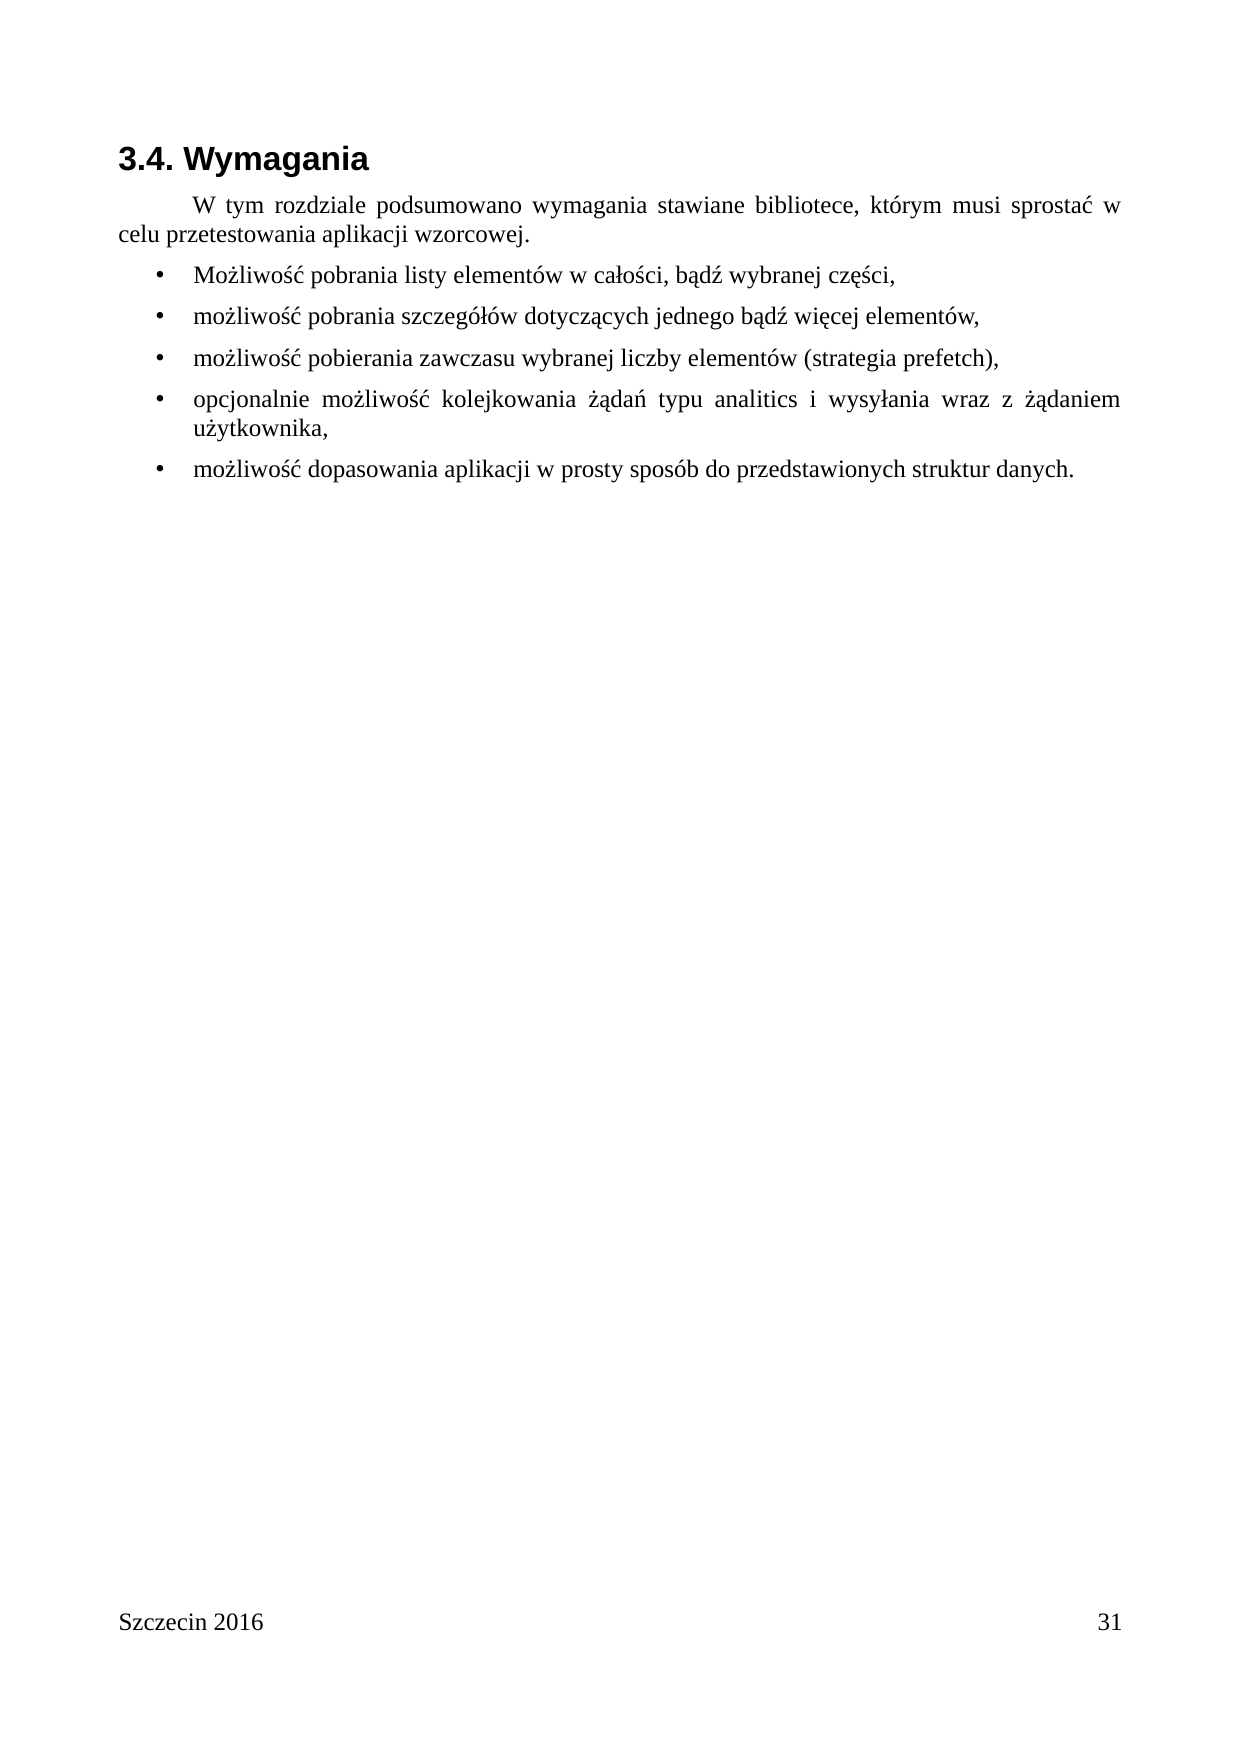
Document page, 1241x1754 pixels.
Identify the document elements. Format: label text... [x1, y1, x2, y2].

text W tym rozdziale podsumowano wymagania stawiane bibliotece, którym musi sprostać w celu przetestowania aplikacji wzorcowej. [118, 190, 1122, 248]
list Możliwość pobrania listy elementów w całości, bądź wybranej części, [156, 260, 1122, 289]
list możliwość pobrania szczegółów dotyczących jednego bądź więcej elementów, [156, 301, 1122, 330]
list opcjonalnie możliwość kolejkowania żądań typu analitics i wysyłania wraz z żądaniem użytkownika, [156, 384, 1122, 441]
list możliwość dopasowania aplikacji w prosty sposób do przedstawionych struktur danych. [156, 454, 1122, 483]
subtitle 3.4. Wymagania [118, 139, 1122, 178]
list możliwość pobierania zawczasu wybranej liczby elementów (strategia prefetch), [156, 343, 1122, 371]
